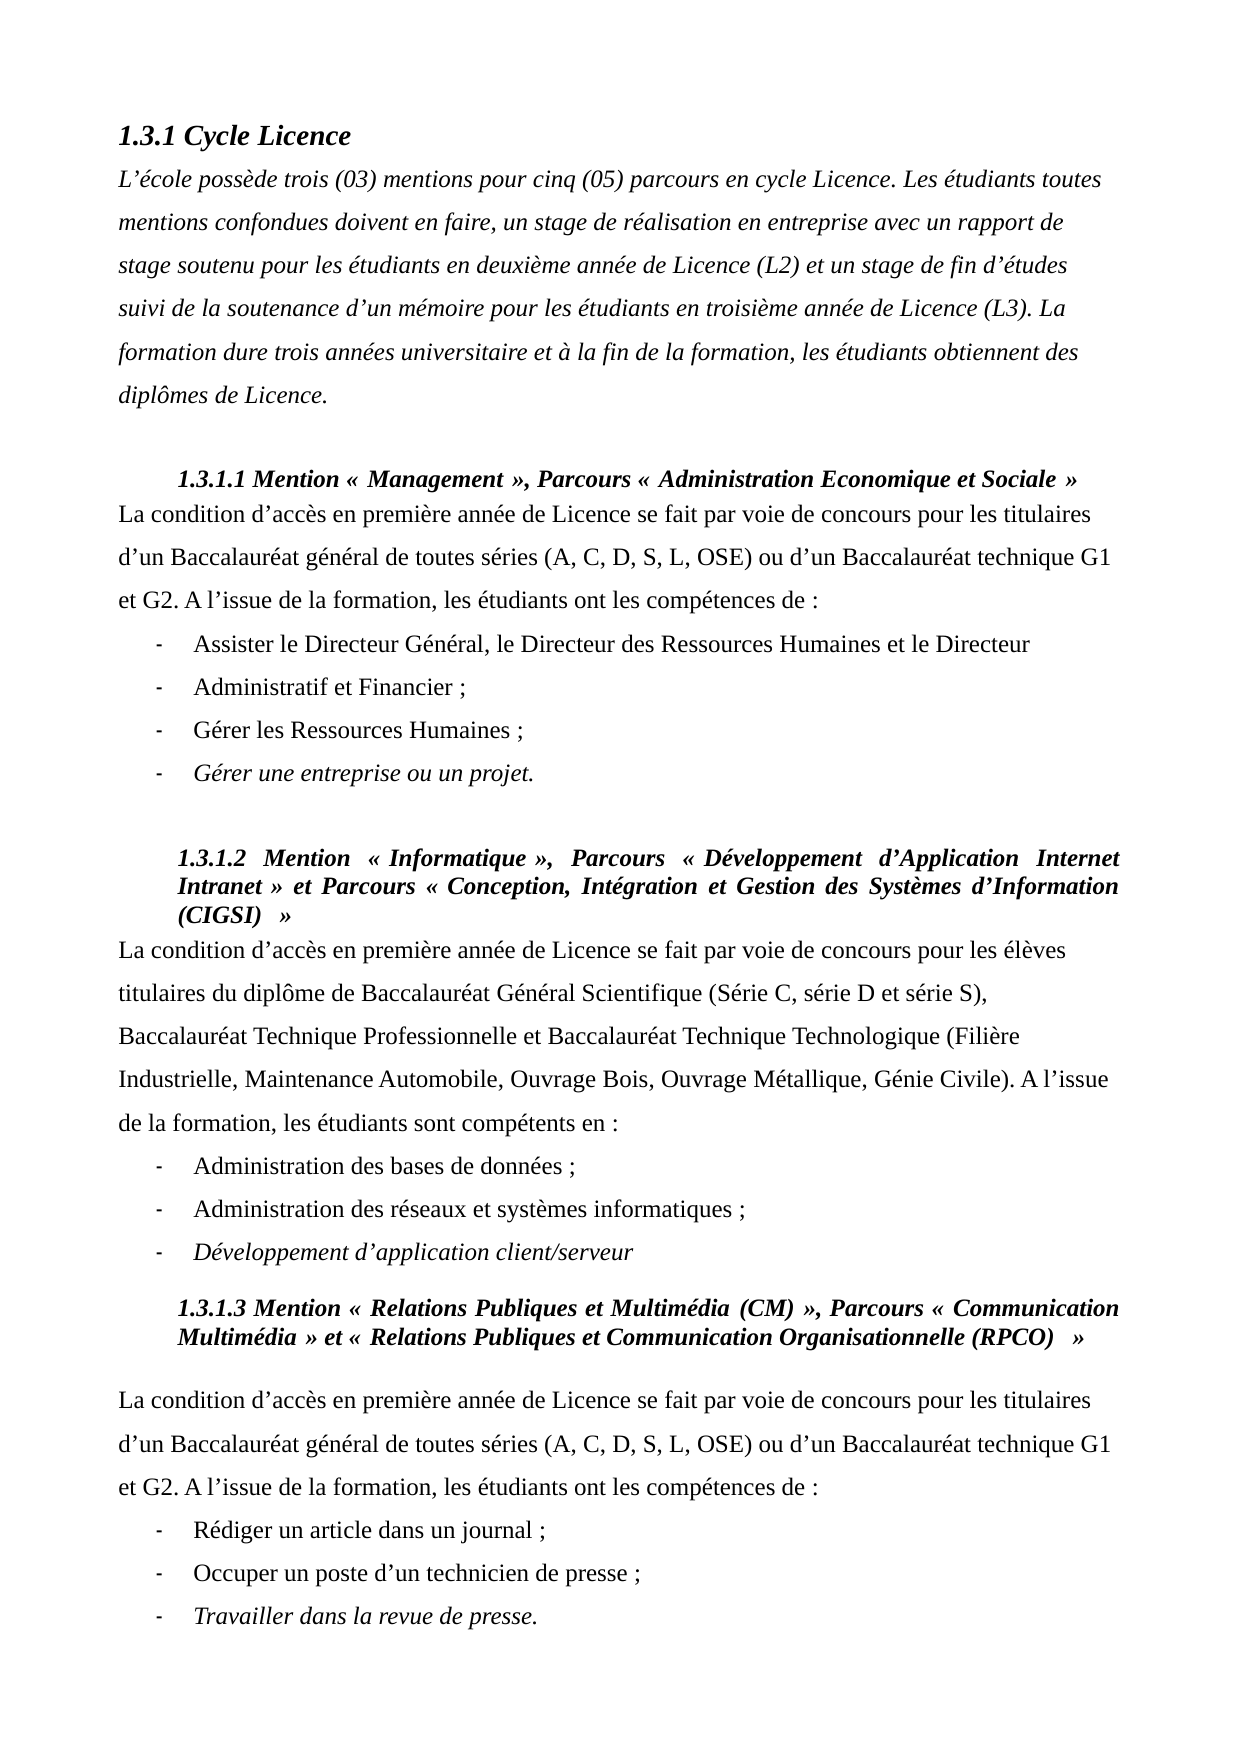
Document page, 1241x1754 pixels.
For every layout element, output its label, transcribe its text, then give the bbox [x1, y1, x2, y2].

text La condition d’accès en première année de Licence se fait par voie de concours pour les élèves titulaires du diplôme de Baccalauréat Général Scientifique (Série C, série D et série S), Baccalauréat Technique Professionnelle et Baccalauréat Technique Technologique (Filière Industrielle, Maintenance Automobile, Ouvrage Bois, Ouvrage Métallique, Génie Civile). A l’issue de la formation, les étudiants sont compétents en : [118, 935, 1122, 1136]
list Rédiger un article dans un journal ; [156, 1515, 1122, 1544]
list Développement d’application client/serveur [156, 1237, 1122, 1266]
list Administration des réseaux et systèmes informatiques ; [156, 1194, 1122, 1223]
text La condition d’accès en première année de Licence se fait par voie de concours pour les titulaires d’un Baccalauréat général de toutes séries (A, C, D, S, L, OSE) ou d’un Baccalauréat technique G1 et G2. A l’issue de la formation, les étudiants ont les compétences de : [118, 1386, 1122, 1501]
subtitle 1.3.1 Cycle Licence [118, 118, 1122, 152]
list Travailler dans la revue de presse. [156, 1601, 1122, 1630]
text La condition d’accès en première année de Licence se fait par voie de concours pour les titulaires d’un Baccalauréat général de toutes séries (A, C, D, S, L, OSE) ou d’un Baccalauréat technique G1 et G2. A l’issue de la formation, les étudiants ont les compétences de : [118, 499, 1122, 614]
subtitle 1.3.1.2 Mention « Informatique », Parcours « Développement d’Application Internet Intranet » et Parcours « Conception, Intégration et Gestion des Systèmes d’Information (CIGSI) » [177, 843, 1122, 929]
list Administration des bases de données ; [156, 1151, 1122, 1180]
list Gérer les Ressources Humaines ; [156, 715, 1122, 744]
list Administratif et Financier ; [156, 672, 1122, 701]
list Occuper un poste d’un technicien de presse ; [156, 1558, 1122, 1587]
list Assister le Directeur Général, le Directeur des Ressources Humaines et le Directeur [156, 628, 1122, 657]
list Gérer une entreprise ou un projet. [156, 758, 1122, 787]
subtitle 1.3.1.3 Mention « Relations Publiques et Multimédia (CM) », Parcours « Communication Multimédia » et « Relations Publiques et Communication Organisationnelle (RPCO) » [177, 1293, 1122, 1351]
subtitle 1.3.1.1 Mention « Management », Parcours « Administration Economique et Sociale » [177, 464, 1122, 493]
text L’école possède trois (03) mentions pour cinq (05) parcours en cycle Licence. Les étudiants toutes mentions confondues doivent en faire, un stage de réalisation en entreprise avec un rapport de stage soutenu pour les étudiants en deuxième année de Licence (L2) et un stage de fin d’études suivi de la soutenance d’un mémoire pour les étudiants en troisième année de Licence (L3). La formation dure trois années universitaire et à la fin de la formation, les étudiants obtiennent des diplômes de Licence. [118, 164, 1122, 408]
